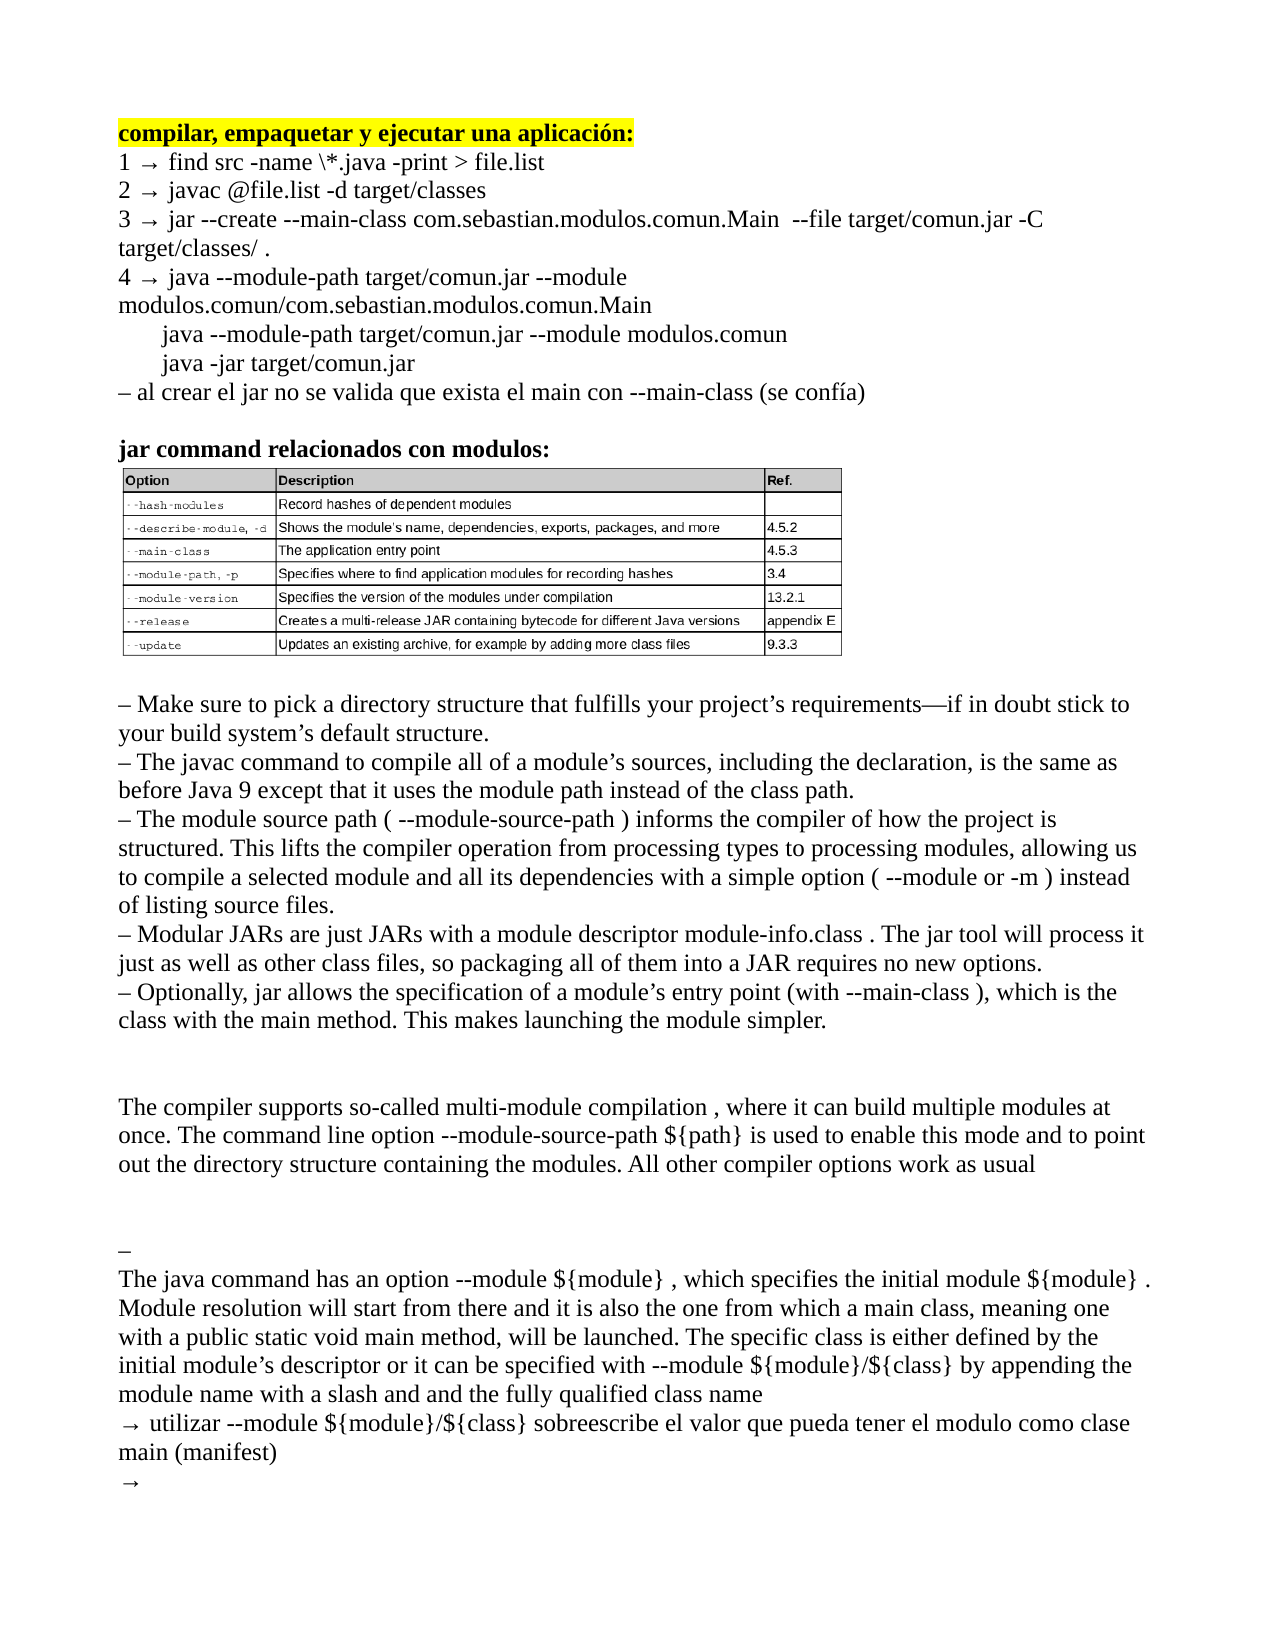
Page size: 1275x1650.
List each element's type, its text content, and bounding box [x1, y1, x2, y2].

text – al crear el jar no se valida que exista el main con --main-class (se confía) [118, 377, 1157, 406]
text – The module source path ( --module-source-path ) informs the compiler of how the project is structured. This lifts the compiler operation from processing types to processing modules, allowing us to compile a selected module and all its dependencies with a simple option ( --module or -m ) instead of listing source files. [118, 804, 1157, 919]
text java --module-path target/comun.jar --module modulos.comun [118, 319, 1157, 348]
text 1 → find src -name \*.java -print > file.list [118, 147, 1157, 176]
text The compiler supports so-called multi-module compilation , where it can build multiple modules at once. The command line option --module-source-path ${path} is used to enable this mode and to point out the directory structure containing the modules. All other compiler options work as usual [118, 1092, 1157, 1178]
text – Modular JARs are just JARs with a module descriptor module-info.class . The jar tool will process it just as well as other class files, so packaging all of them into a JAR requires no new options. [118, 919, 1157, 977]
text java -jar target/comun.jar [118, 348, 1157, 377]
text compilar, empaquetar y ejecutar una aplicación: [118, 118, 1157, 147]
text – Make sure to pick a directory structure that fulfills your project’s requirements—if in doubt stick to your build system’s default structure. [118, 689, 1157, 747]
text – [118, 1235, 1157, 1264]
text – The javac command to compile all of a module’s sources, including the declaration, is the same as before Java 9 except that it uses the module path instead of the class path. [118, 747, 1157, 804]
text The java command has an option --module ${module} , which specifies the initial module ${module} . Module resolution will start from there and it is also the one from which a main class, meaning one with a public static void main method, will be launched. The specific class is either defined by the initial module’s descriptor or it can be specified with --module ${module}/${class} by appending the module name with a slash and and the fully qualified class name [118, 1264, 1157, 1408]
text 4 → java --module-path target/comun.jar --module modulos.comun/com.sebastian.modulos.comun.Main [118, 262, 1157, 319]
text 3 → jar --create --main-class com.sebastian.modulos.comun.Main --file target/comun.jar -C target/classes/ . [118, 204, 1157, 262]
text jar command relacionados con modulos: [118, 434, 1157, 463]
text – Optionally, jar allows the specification of a module’s entry point (with --main-class ), which is the class with the main method. This makes launching the module simpler. [118, 977, 1157, 1034]
text → utilizar --module ${module}/${class} sobreescribe el valor que pueda tener el modulo como clase main (manifest) [118, 1408, 1157, 1465]
text → [118, 1465, 1157, 1494]
text 2 → javac @file.list -d target/classes [118, 176, 1157, 204]
picture [118, 463, 847, 661]
